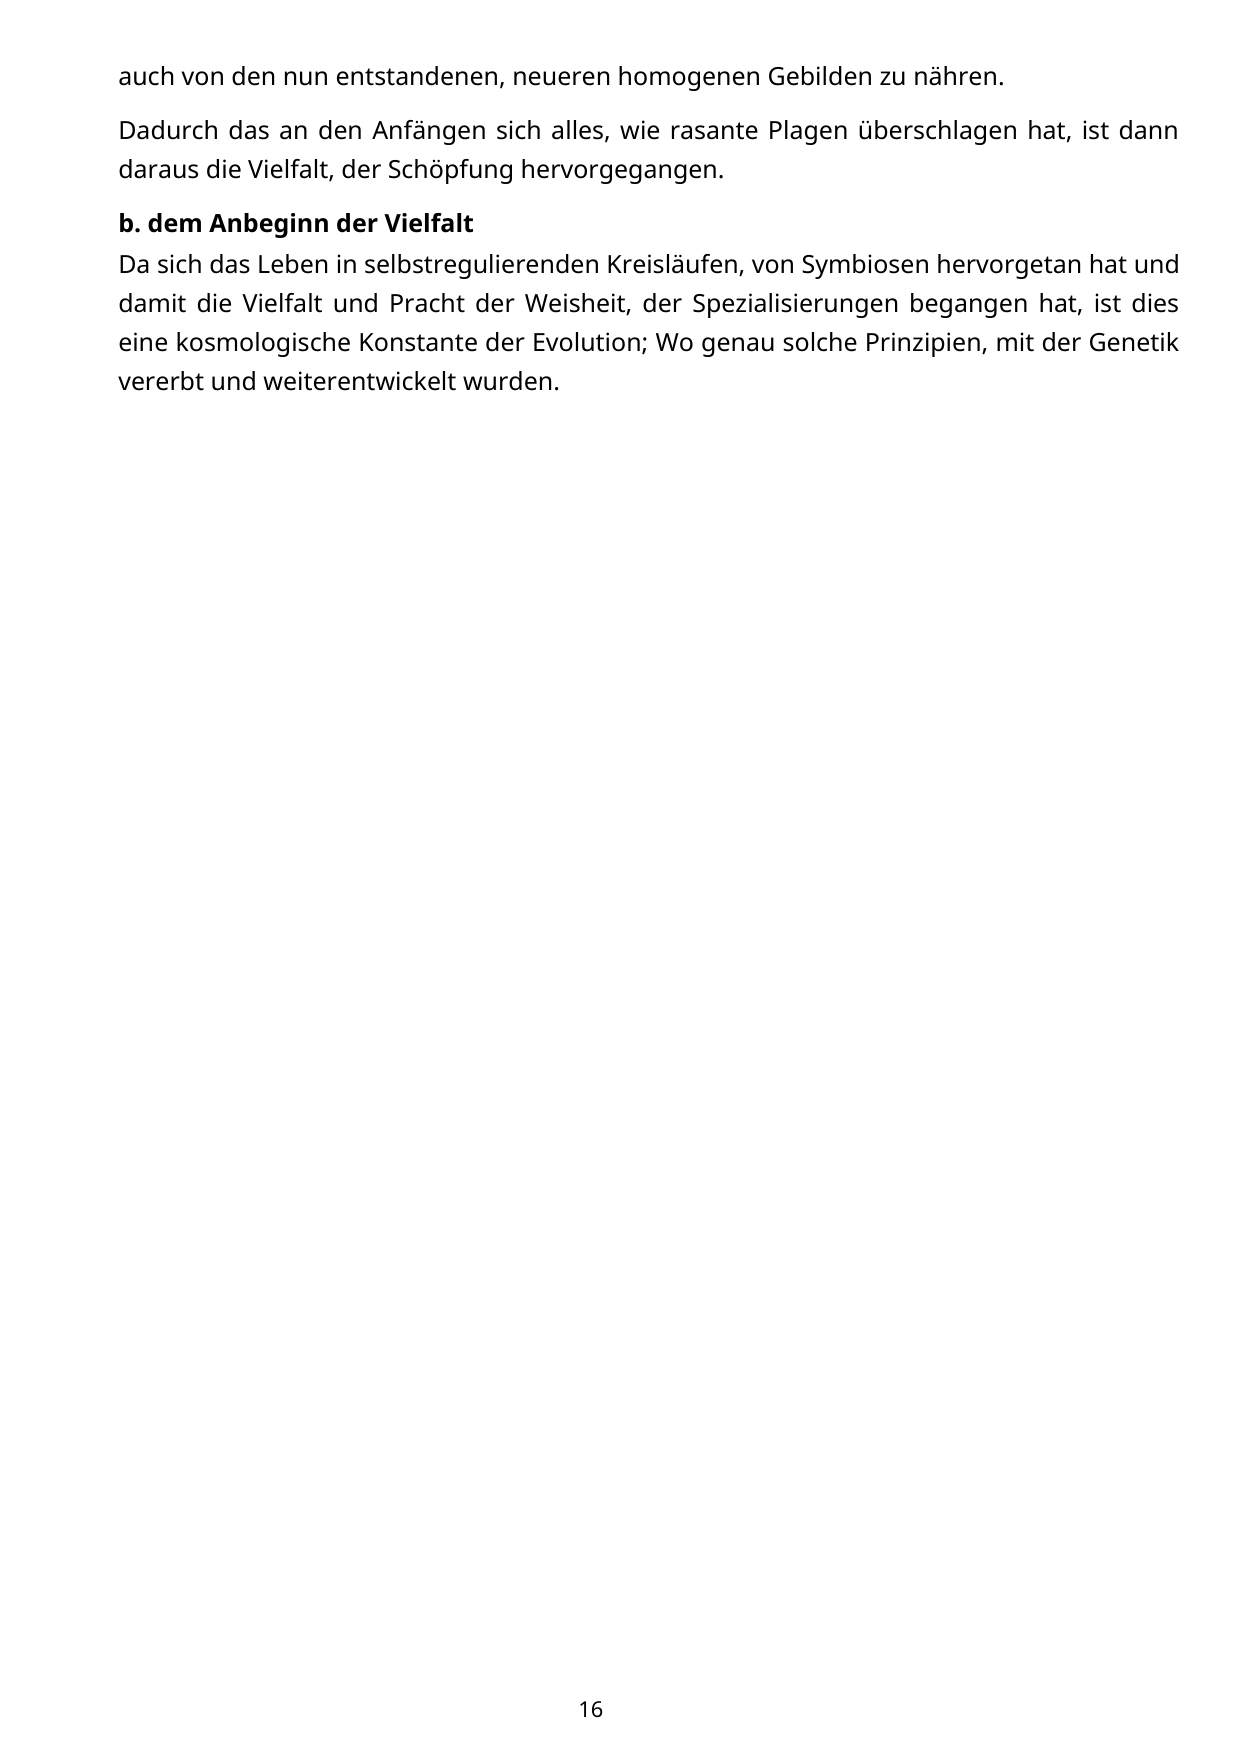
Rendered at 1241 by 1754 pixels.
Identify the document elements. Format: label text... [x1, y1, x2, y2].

text auch von den nun entstandenen, neueren homogenen Gebilden zu nähren. [118, 59, 1181, 93]
text Dadurch das an den Anfängen sich alles, wie rasante Plagen überschlagen hat, ist dann daraus die Vielfalt, der Schöpfung hervorgegangen. [118, 113, 1181, 186]
text Da sich das Leben in selbstregulierenden Kreisläufen, von Symbiosen hervorgetan hat und damit die Vielfalt und Pracht der Weisheit, der Spezialisierungen begangen hat, ist dies eine kosmologische Konstante der Evolution; Wo genau solche Prinzipien, mit der Genetik vererbt und weiterentwickelt wurden. [118, 246, 1181, 398]
subtitle b. dem Anbeginn der Vielfalt [118, 206, 1181, 240]
